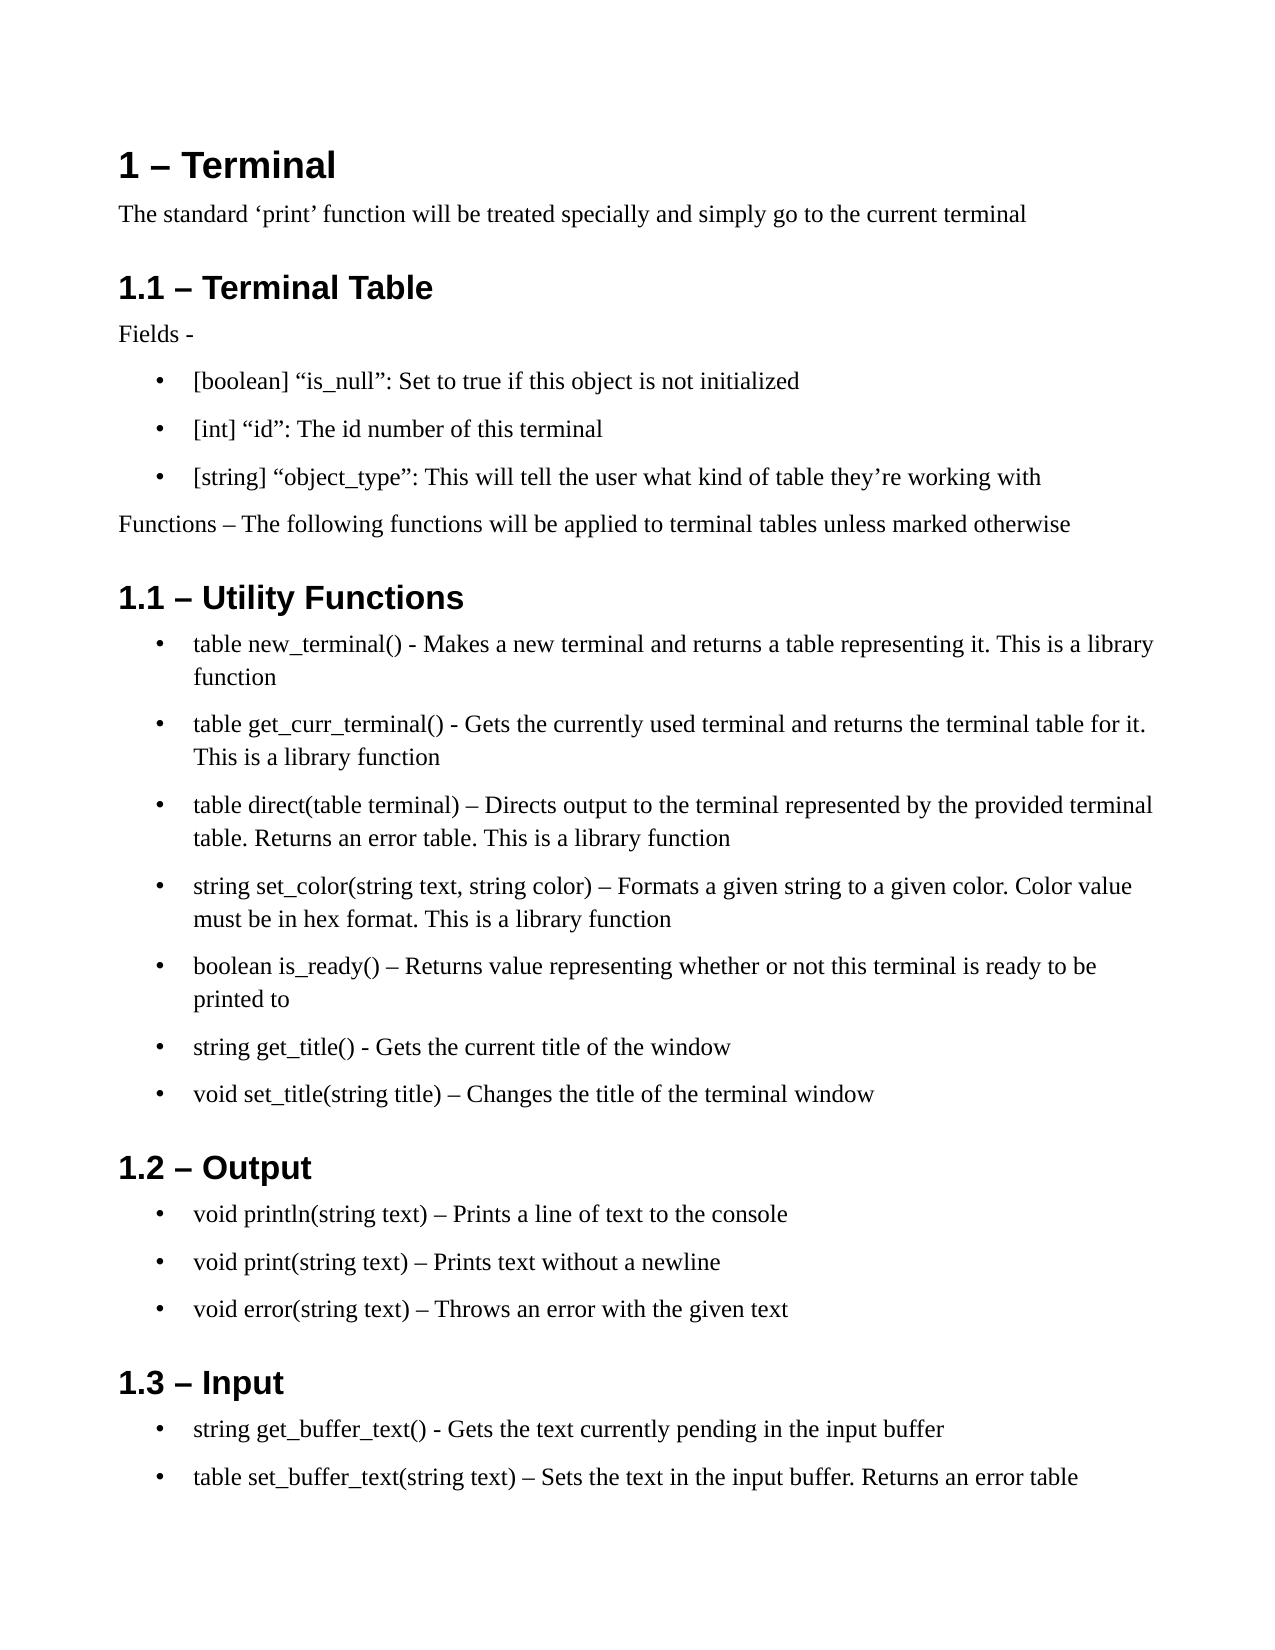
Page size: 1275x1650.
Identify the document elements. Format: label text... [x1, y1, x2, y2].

list void println(string text) – Prints a line of text to the console [156, 1199, 1157, 1228]
list [boolean] “is_null”: Set to true if this object is not initialized [156, 366, 1157, 395]
list [int] “id”: The id number of this terminal [156, 414, 1157, 443]
list string get_buffer_text() - Gets the text currently pending in the input buffer [156, 1414, 1157, 1443]
list table get_curr_terminal() - Gets the currently used terminal and returns the terminal table for it. This is a library function [156, 709, 1157, 771]
list [string] “object_type”: This will tell the user what kind of table they’re working with [156, 462, 1157, 490]
text Functions – The following functions will be applied to terminal tables unless marked otherwise [118, 509, 1157, 538]
list void error(string text) – Throws an error with the given text [156, 1294, 1157, 1323]
list table direct(table terminal) – Directs output to the terminal represented by the provided terminal table. Returns an error table. This is a library function [156, 790, 1157, 852]
subtitle 1.1 – Utility Functions [118, 578, 1157, 616]
text Fields - [118, 319, 1157, 348]
subtitle 1.1 – Terminal Table [118, 268, 1157, 306]
list void set_title(string title) – Changes the title of the terminal window [156, 1079, 1157, 1108]
list void print(string text) – Prints text without a newline [156, 1247, 1157, 1276]
list string get_title() - Gets the current title of the window [156, 1032, 1157, 1061]
list boolean is_ready() – Returns value representing whether or not this terminal is ready to be printed to [156, 951, 1157, 1013]
list table new_terminal() - Makes a new terminal and returns a table representing it. This is a library function [156, 629, 1157, 691]
list string set_color(string text, string color) – Formats a given string to a given color. Color value must be in hex format. This is a library function [156, 871, 1157, 932]
list table set_buffer_text(string text) – Sets the text in the input buffer. Returns an error table [156, 1462, 1157, 1490]
text The standard ‘print’ function will be treated specially and simply go to the current terminal [118, 199, 1157, 228]
subtitle 1 – Terminal [118, 143, 1157, 187]
subtitle 1.2 – Output [118, 1148, 1157, 1187]
subtitle 1.3 – Input [118, 1363, 1157, 1401]
